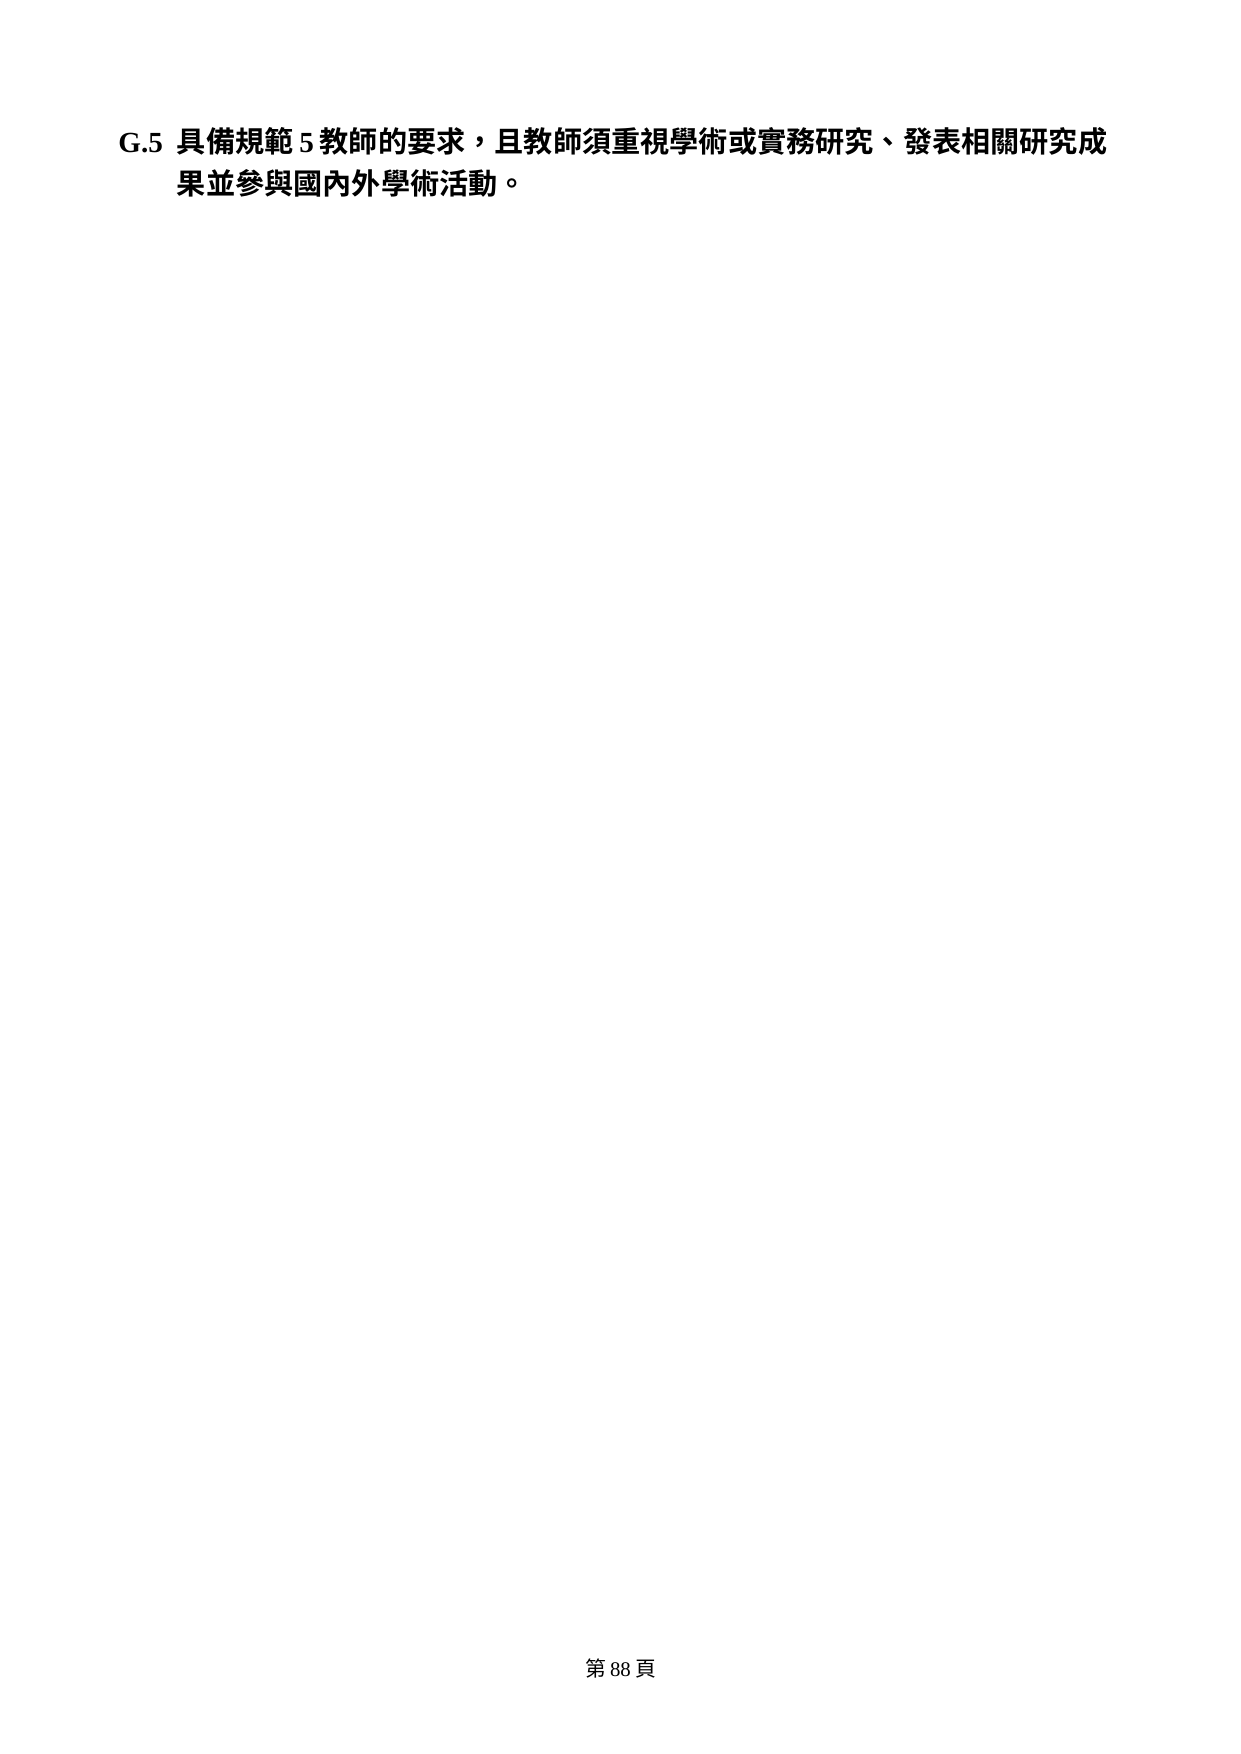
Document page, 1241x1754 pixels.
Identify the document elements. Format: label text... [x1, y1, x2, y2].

text G.5 具備規範5教師的要求，且教師須重視學術或實務研究、發表相關研究成果並參與國內外學術活動。 [118, 118, 1122, 203]
